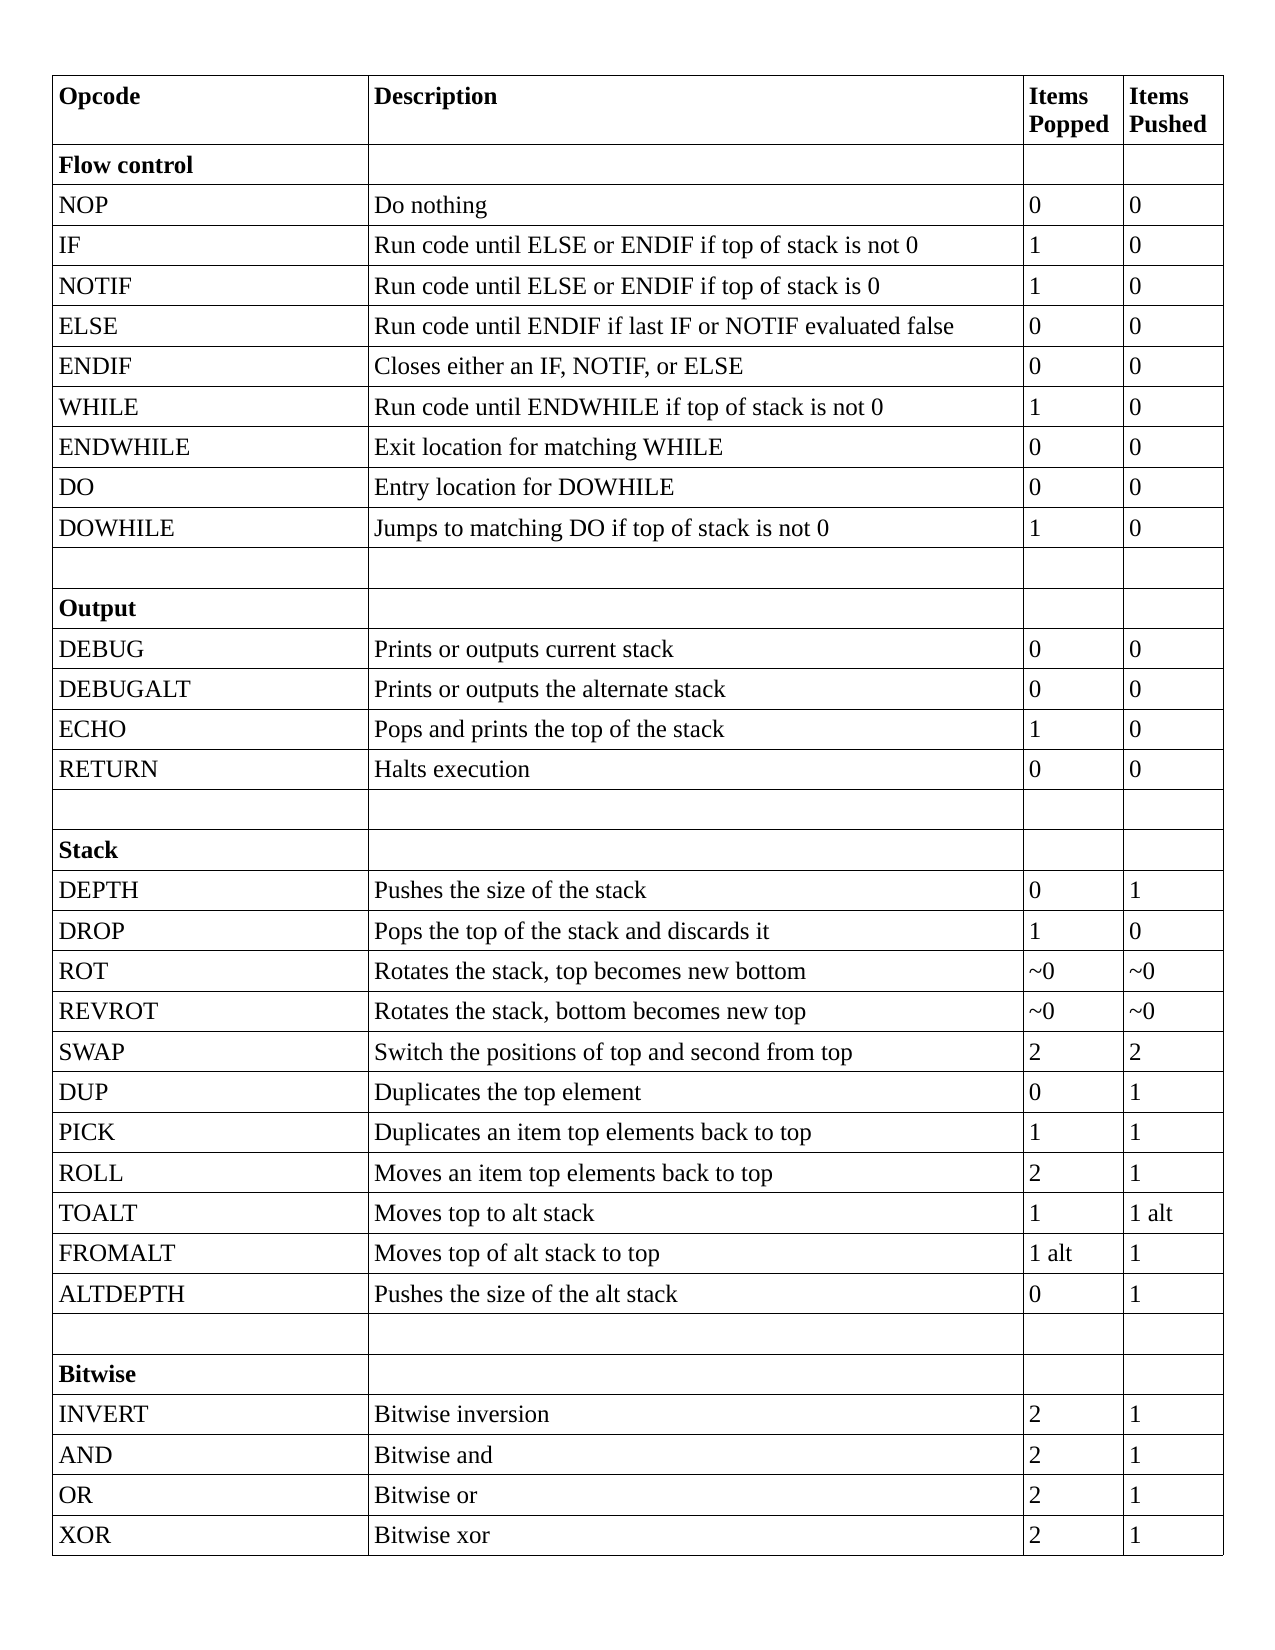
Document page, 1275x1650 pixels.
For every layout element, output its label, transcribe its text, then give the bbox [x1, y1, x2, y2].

table_cell 1 [1124, 1113, 1223, 1152]
table_cell [369, 790, 1023, 829]
table_cell [1024, 548, 1123, 587]
table_header Items Pushed [1124, 76, 1223, 144]
table_cell [1124, 830, 1223, 870]
table_cell 0 [1124, 185, 1223, 225]
table_cell Stack [53, 830, 368, 870]
table_cell [1024, 1314, 1123, 1353]
table_cell DEBUGALT [53, 669, 368, 708]
table_cell [369, 548, 1023, 587]
table_cell Bitwise or [369, 1475, 1023, 1515]
table_cell 0 [1024, 427, 1123, 467]
table_cell Bitwise and [369, 1435, 1023, 1474]
table_cell Exit location for matching WHILE [369, 427, 1023, 467]
table_cell [53, 790, 368, 829]
table_cell Flow control [53, 145, 368, 184]
table_cell 0 [1024, 750, 1123, 789]
table_cell Pops the top of the stack and discards it [369, 911, 1023, 950]
table_cell 0 [1124, 306, 1223, 346]
table_cell [1124, 145, 1223, 184]
table_cell Moves top of alt stack to top [369, 1234, 1023, 1273]
table_cell REVROT [53, 992, 368, 1031]
table_cell Do nothing [369, 185, 1023, 225]
table_cell PICK [53, 1113, 368, 1152]
table_cell Pops and prints the top of the stack [369, 710, 1023, 749]
table_cell ECHO [53, 710, 368, 749]
table_cell 2 [1024, 1032, 1123, 1071]
table_cell 1 [1024, 710, 1123, 749]
table_cell SWAP [53, 1032, 368, 1071]
table_cell [369, 1314, 1023, 1353]
table_cell ~0 [1024, 951, 1123, 991]
table_cell 0 [1024, 669, 1123, 708]
table_cell [369, 145, 1023, 184]
table_cell RETURN [53, 750, 368, 789]
table_cell AND [53, 1435, 368, 1474]
table_cell 1 [1124, 1153, 1223, 1192]
table_cell 0 [1124, 468, 1223, 507]
table_cell ~0 [1124, 992, 1223, 1031]
table_cell Duplicates an item top elements back to top [369, 1113, 1023, 1152]
table_cell 2 [1024, 1395, 1123, 1434]
table_cell 0 [1124, 669, 1223, 708]
table_cell 0 [1024, 185, 1123, 225]
table_cell DUP [53, 1072, 368, 1112]
table_cell [1024, 830, 1123, 870]
table_cell Closes either an IF, NOTIF, or ELSE [369, 347, 1023, 386]
table_cell FROMALT [53, 1234, 368, 1273]
table_cell OR [53, 1475, 368, 1515]
table_cell 1 [1124, 1395, 1223, 1434]
table_cell [53, 548, 368, 587]
table_cell 0 [1124, 710, 1223, 749]
table_cell 2 [1024, 1435, 1123, 1474]
table_cell 1 [1024, 266, 1123, 305]
table_cell 0 [1124, 347, 1223, 386]
table_cell Bitwise inversion [369, 1395, 1023, 1434]
table_cell ROT [53, 951, 368, 991]
table_cell 0 [1124, 427, 1223, 467]
table_cell [1024, 145, 1123, 184]
table_cell 1 [1024, 508, 1123, 547]
table_cell 2 [1024, 1475, 1123, 1515]
table_cell Rotates the stack, bottom becomes new top [369, 992, 1023, 1031]
table_cell 1 [1124, 1475, 1223, 1515]
table_cell WHILE [53, 387, 368, 426]
table_cell 2 [1024, 1153, 1123, 1192]
table_cell TOALT [53, 1193, 368, 1232]
table_cell 0 [1024, 1274, 1123, 1313]
table_cell 1 [1124, 1072, 1223, 1112]
table_cell [1024, 589, 1123, 628]
table_cell 1 [1124, 1274, 1223, 1313]
table_cell [369, 830, 1023, 870]
table_cell 1 [1024, 911, 1123, 950]
table_cell Halts execution [369, 750, 1023, 789]
table_cell Pushes the size of the stack [369, 871, 1023, 910]
table_cell 0 [1024, 1072, 1123, 1112]
table_cell [1024, 1355, 1123, 1394]
table_cell Pushes the size of the alt stack [369, 1274, 1023, 1313]
table_header Description [369, 76, 1023, 144]
table_cell 1 [1024, 1113, 1123, 1152]
table_cell [1124, 548, 1223, 587]
table_cell 0 [1124, 629, 1223, 668]
table_cell Switch the positions of top and second from top [369, 1032, 1023, 1071]
table_cell INVERT [53, 1395, 368, 1434]
table_cell 0 [1124, 266, 1223, 305]
table_cell 1 [1124, 1516, 1223, 1555]
table_cell 2 [1124, 1032, 1223, 1071]
table_cell Run code until ELSE or ENDIF if top of stack is not 0 [369, 226, 1023, 265]
table_cell NOP [53, 185, 368, 225]
table_cell XOR [53, 1516, 368, 1555]
table_cell 1 [1024, 1193, 1123, 1232]
table_cell Run code until ENDIF if last IF or NOTIF evaluated false [369, 306, 1023, 346]
table_header Items Popped [1024, 76, 1123, 144]
table_cell 0 [1024, 306, 1123, 346]
table_cell 0 [1024, 468, 1123, 507]
table_cell 0 [1124, 911, 1223, 950]
table_cell DEPTH [53, 871, 368, 910]
table_cell 1 [1124, 1234, 1223, 1273]
table_cell DOWHILE [53, 508, 368, 547]
table_cell [1024, 790, 1123, 829]
table_cell ELSE [53, 306, 368, 346]
table_cell 1 [1024, 226, 1123, 265]
table_cell Duplicates the top element [369, 1072, 1023, 1112]
table_cell Rotates the stack, top becomes new bottom [369, 951, 1023, 991]
table_cell 1 [1124, 871, 1223, 910]
table_cell DO [53, 468, 368, 507]
table_cell [1124, 1314, 1223, 1353]
table_cell Prints or outputs current stack [369, 629, 1023, 668]
table_cell Entry location for DOWHILE [369, 468, 1023, 507]
table_cell Bitwise [53, 1355, 368, 1394]
table_cell Bitwise xor [369, 1516, 1023, 1555]
table_cell [1124, 1355, 1223, 1394]
table_cell IF [53, 226, 368, 265]
table_cell Jumps to matching DO if top of stack is not 0 [369, 508, 1023, 547]
table_cell 0 [1124, 226, 1223, 265]
table_cell [369, 1355, 1023, 1394]
table_cell 0 [1124, 508, 1223, 547]
table_cell DEBUG [53, 629, 368, 668]
table_cell 1 alt [1124, 1193, 1223, 1232]
table_cell ~0 [1124, 951, 1223, 991]
table_cell [369, 589, 1023, 628]
table_cell [53, 1314, 368, 1353]
table_cell ROLL [53, 1153, 368, 1192]
table_cell 0 [1124, 387, 1223, 426]
table_cell ~0 [1024, 992, 1123, 1031]
table_cell 1 [1024, 387, 1123, 426]
table_cell Moves top to alt stack [369, 1193, 1023, 1232]
table_cell 1 alt [1024, 1234, 1123, 1273]
table_cell [1124, 589, 1223, 628]
table_cell 0 [1124, 750, 1223, 789]
table_cell ENDIF [53, 347, 368, 386]
table_cell [1124, 790, 1223, 829]
table_cell Output [53, 589, 368, 628]
table_cell 0 [1024, 629, 1123, 668]
table_cell Run code until ENDWHILE if top of stack is not 0 [369, 387, 1023, 426]
table_cell Prints or outputs the alternate stack [369, 669, 1023, 708]
table_cell DROP [53, 911, 368, 950]
table_cell 0 [1024, 347, 1123, 386]
table_cell Run code until ELSE or ENDIF if top of stack is 0 [369, 266, 1023, 305]
table_cell Moves an item top elements back to top [369, 1153, 1023, 1192]
table_cell NOTIF [53, 266, 368, 305]
table_cell 0 [1024, 871, 1123, 910]
table_header Opcode [53, 76, 368, 144]
table_cell 2 [1024, 1516, 1123, 1555]
table_cell ENDWHILE [53, 427, 368, 467]
table_cell 1 [1124, 1435, 1223, 1474]
table_cell ALTDEPTH [53, 1274, 368, 1313]
